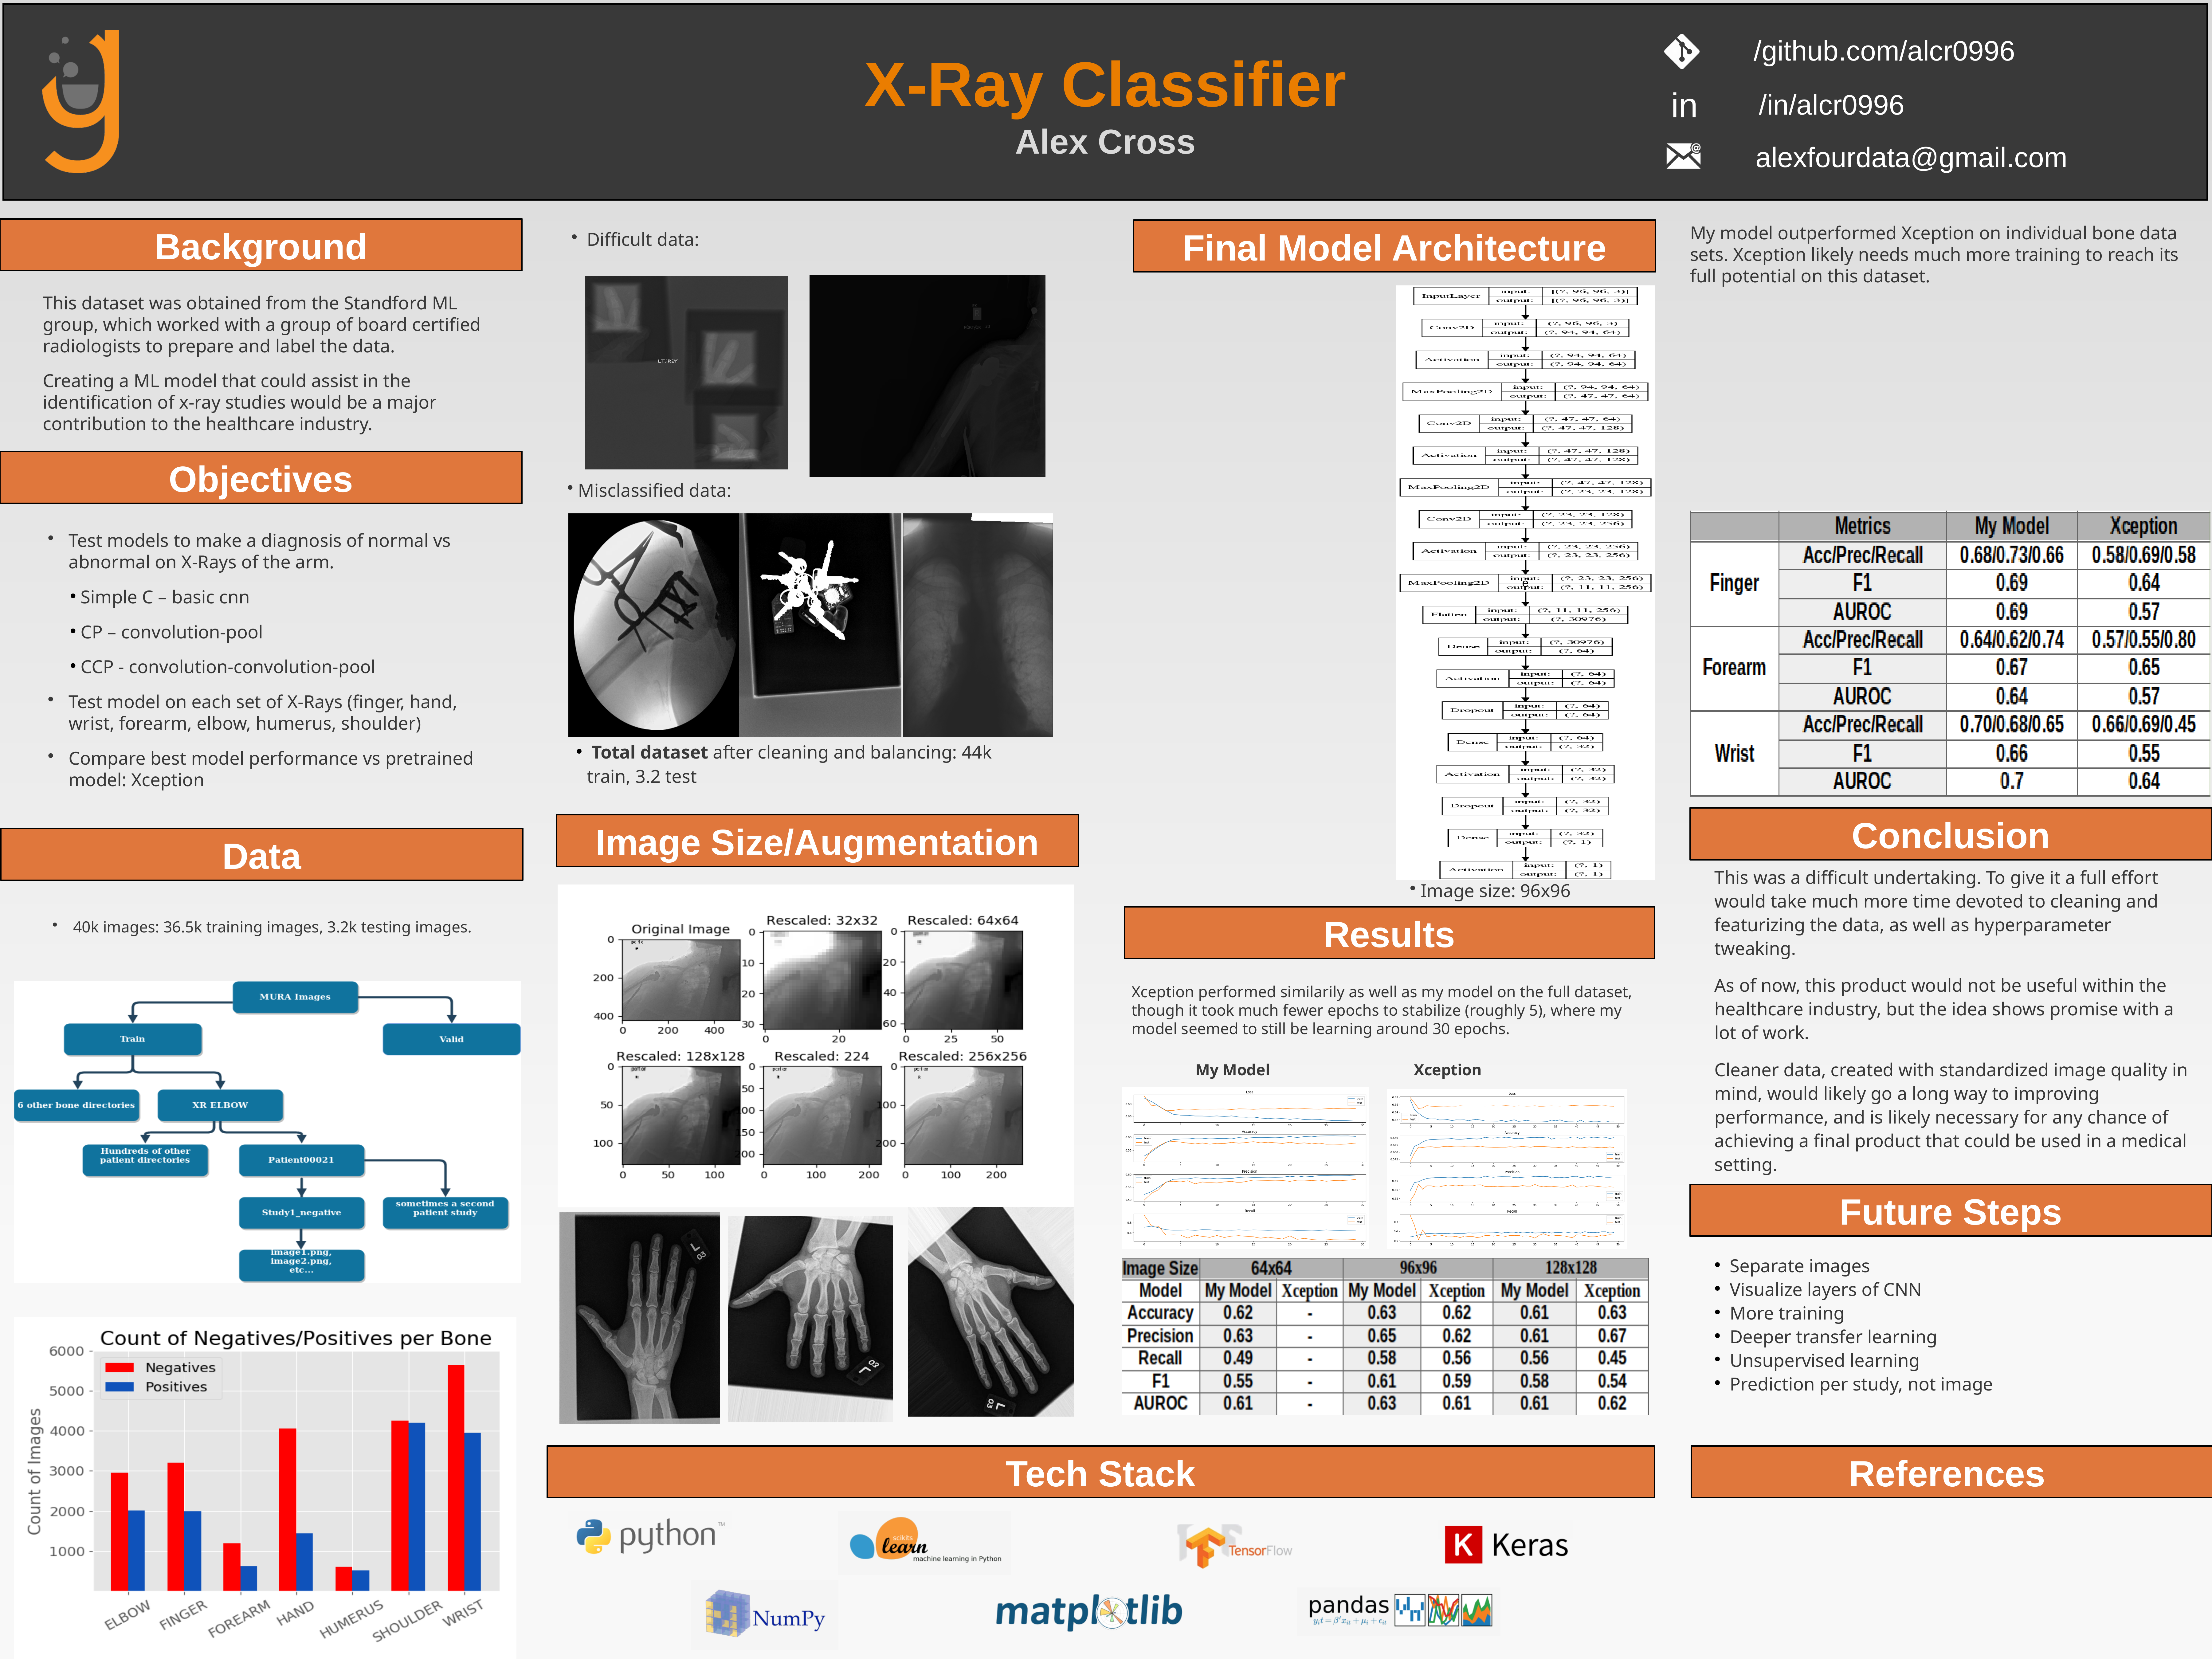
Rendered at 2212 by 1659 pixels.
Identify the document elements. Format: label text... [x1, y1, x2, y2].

picture [559, 1212, 720, 1424]
text_box Misclassified data: [563, 477, 1065, 503]
picture [568, 1511, 732, 1562]
text_box This dataset was obtained from the Standford ML group, which worked with a group of board certified radiologists to prepare and label the data. Creating a ML model that could assist in the identification of x-ray studies would be a major contribution to the healthcare industry. [36, 288, 512, 437]
picture [568, 513, 901, 738]
text_box 40k images: 36.5k training images, 3.2k testing images. [0, 881, 502, 940]
text_box My model outperformed Xception on individual bone data sets. Xception likely needs much more training to reach its full potential on this dataset. [1681, 217, 2204, 291]
text_box Objectives [236, 475, 244, 479]
text_box Tech Stack [547, 1446, 1655, 1498]
text_box Objectives [0, 451, 522, 504]
picture [1297, 1587, 1500, 1636]
picture [1664, 34, 1700, 69]
picture [1387, 1089, 1627, 1249]
text_box Conclusion [1885, 832, 1894, 842]
text_box Objectives [319, 475, 327, 479]
text_box References [1691, 1446, 2212, 1498]
picture [810, 275, 1045, 477]
text_box /github.com/alcr0996 [1734, 30, 2020, 69]
picture [585, 276, 788, 470]
text_box X-Ray Classifier Alex Cross [3, 4, 2207, 200]
picture [838, 1511, 1011, 1575]
text_box Final Model Architecture [1134, 220, 1656, 272]
text_box My Model Xception [1123, 1056, 1645, 1083]
text_box Objectives [205, 476, 212, 479]
picture [14, 981, 521, 1283]
text_box Image Size/Augmentation [556, 814, 1079, 866]
picture [1665, 142, 1701, 170]
picture [989, 1594, 1189, 1636]
picture [1122, 1087, 1369, 1249]
text_box Conclusion [1690, 808, 2212, 860]
picture [1690, 511, 2210, 797]
text_box Results [1124, 907, 1655, 959]
text_box Test models to make a diagnosis of normal vs abnormal on X-Rays of the arm. Simple C – basic cnn CP – convolution-pool CCP - convolution-convolution-pool Test model on each set of X-Rays (finger, hand, wrist, forearm, elbow, humerus, shoulder) Compare best model performance vs pretrained model: Xception [0, 479, 498, 794]
text_box Separate images Visualize layers of CNN More training Deeper transfer learning Unsupervised learning Prediction per study, not image [1709, 1228, 2198, 1397]
picture [903, 513, 1053, 738]
picture [1396, 285, 1655, 880]
text_box This was a difficult undertaking. To give it a full effort would take much more time devoted to cleaning and featurizing the data, as well as hyperparameter tweaking. As of now, this product would not be useful within the healthcare industry, but the idea shows promise with a lot of work. Cleaner data, created with standardized image quality in mind, would likely go a long way to improving performance, and is likely necessary for any chance of achieving a final product that could be used in a medical setting. [1710, 861, 2198, 1177]
text_box Future Steps [1690, 1184, 2212, 1236]
picture [1171, 1520, 1301, 1576]
picture [1122, 1258, 1649, 1415]
picture [691, 1580, 838, 1650]
picture [728, 1216, 893, 1422]
text_box alexfourdata@gmail.com [1751, 137, 2073, 175]
picture [558, 884, 1074, 1417]
picture [42, 30, 119, 173]
text_box Future Steps [2027, 1208, 2035, 1222]
text_box Data [1, 828, 523, 880]
text_box in [1666, 80, 1732, 127]
text_box Image size: 96x96 [1405, 842, 1894, 904]
text_box Objectives [175, 471, 190, 479]
text_box Objectives [257, 476, 264, 479]
text_box Background [0, 219, 522, 271]
text_box Xception performed similarily as well as my model on the full dataset, though it took much fewer epochs to stabilize (roughly 5), where my model seemed to still be learning around 30 epochs. [1123, 977, 1645, 1042]
picture [1438, 1520, 1573, 1567]
text_box Total dataset after cleaning and balancing: 44k train, 3.2 test [571, 737, 1039, 805]
picture [14, 1317, 516, 1659]
text_box /in/alcr0996 [1747, 84, 1909, 123]
text_box Difficult data: [567, 226, 1070, 252]
